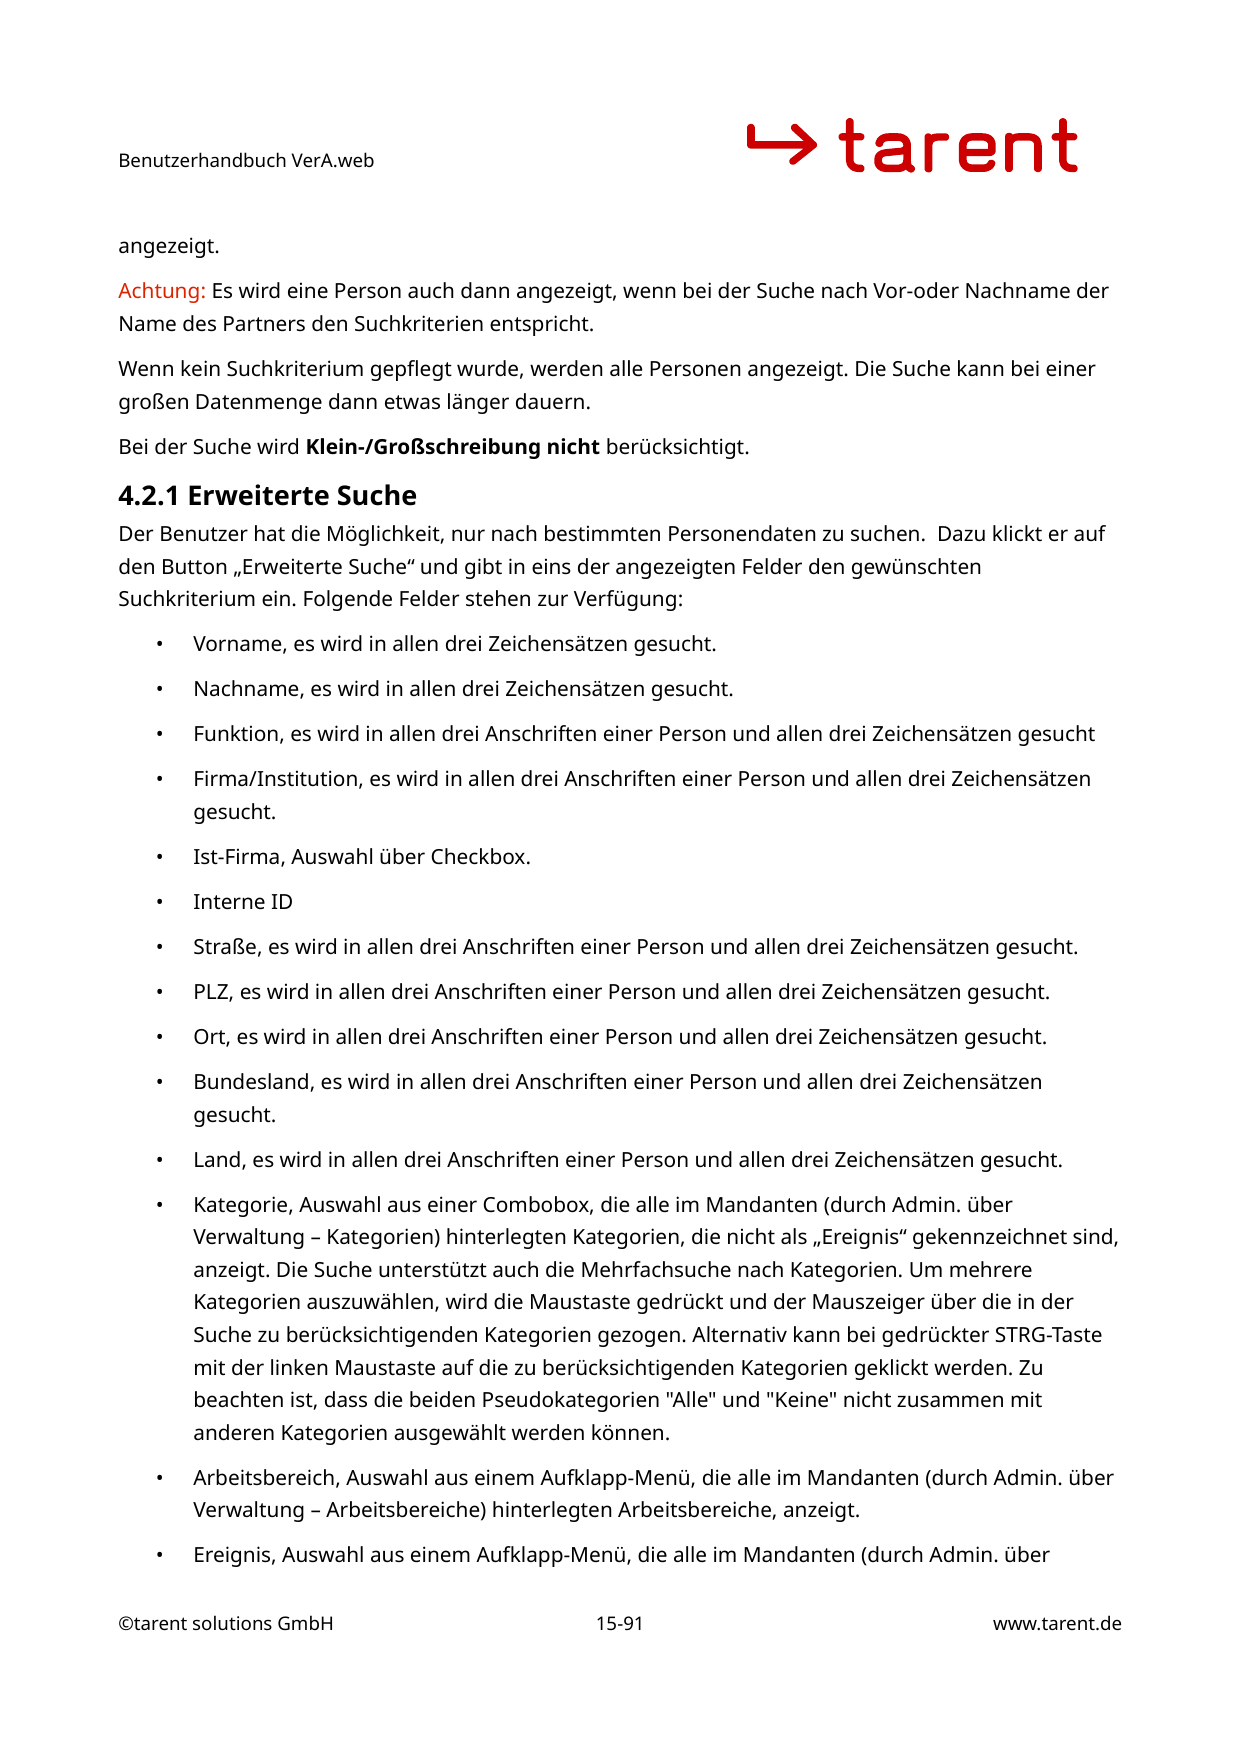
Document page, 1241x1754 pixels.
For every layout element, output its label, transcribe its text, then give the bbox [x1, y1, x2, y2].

list Firma/Institution, es wird in allen drei Anschriften einer Person und allen drei Zeichensätzen gesucht. [156, 764, 1122, 826]
list Arbeitsbereich, Auswahl aus einem Aufklapp-Menü, die alle im Mandanten (durch Admin. über Verwaltung – Arbeitsbereiche) hinterlegten Arbeitsbereiche, anzeigt. [156, 1463, 1122, 1524]
text Bei der Suche wird Klein-/Großschreibung nicht berücksichtigt. [118, 432, 1122, 460]
text angezeigt. [118, 232, 1122, 260]
list Kategorie, Auswahl aus einer Combobox, die alle im Mandanten (durch Admin. über Verwaltung – Kategorien) hinterlegten Kategorien, die nicht als „Ereignis“ gekennzeichnet sind, anzeigt. Die Suche unterstützt auch die Mehrfachsuche nach Kategorien. Um mehrere Kategorien auszuwählen, wird die Maustaste gedrückt und der Mauszeiger über die in der Suche zu berücksichtigenden Kategorien gezogen. Alternativ kann bei gedrückter STRG-Taste mit der linken Maustaste auf die zu berücksichtigenden Kategorien geklickt werden. Zu beachten ist, dass die beiden Pseudokategorien "Alle" und "Keine" nicht zusammen mit anderen Kategorien ausgewählt werden können. [156, 1190, 1122, 1446]
list Interne ID [156, 887, 1122, 916]
list Funktion, es wird in allen drei Anschriften einer Person und allen drei Zeichensätzen gesucht [156, 719, 1122, 748]
subtitle Erweiterte Suche [118, 477, 1122, 514]
list Ereignis, Auswahl aus einem Aufklapp-Menü, die alle im Mandanten (durch Admin. über [156, 1541, 1122, 1569]
list Ort, es wird in allen drei Anschriften einer Person und allen drei Zeichensätzen gesucht. [156, 1022, 1122, 1051]
list Nachname, es wird in allen drei Zeichensätzen gesucht. [156, 674, 1122, 703]
list Vorname, es wird in allen drei Zeichensätzen gesucht. [156, 629, 1122, 658]
text Wenn kein Suchkriterium gepflegt wurde, werden alle Personen angezeigt. Die Suche kann bei einer großen Datenmenge dann etwas länger dauern. [118, 354, 1122, 415]
list Land, es wird in allen drei Anschriften einer Person und allen drei Zeichensätzen gesucht. [156, 1145, 1122, 1173]
list PLZ, es wird in allen drei Anschriften einer Person und allen drei Zeichensätzen gesucht. [156, 977, 1122, 1006]
list Bundesland, es wird in allen drei Anschriften einer Person und allen drei Zeichensätzen gesucht. [156, 1067, 1122, 1128]
text Achtung: Es wird eine Person auch dann angezeigt, wenn bei der Suche nach Vor-oder Nachname der Name des Partners den Suchkriterien entspricht. [118, 277, 1122, 338]
list Ist-Firma, Auswahl über Checkbox. [156, 842, 1122, 871]
list Straße, es wird in allen drei Anschriften einer Person und allen drei Zeichensätzen gesucht. [156, 932, 1122, 961]
text Der Benutzer hat die Möglichkeit, nur nach bestimmten Personendaten zu suchen. Dazu klickt er auf den Button „Erweiterte Suche“ und gibt in eins der angezeigten Felder den gewünschten Suchkriterium ein. Folgende Felder stehen zur Verfügung: [118, 519, 1122, 613]
